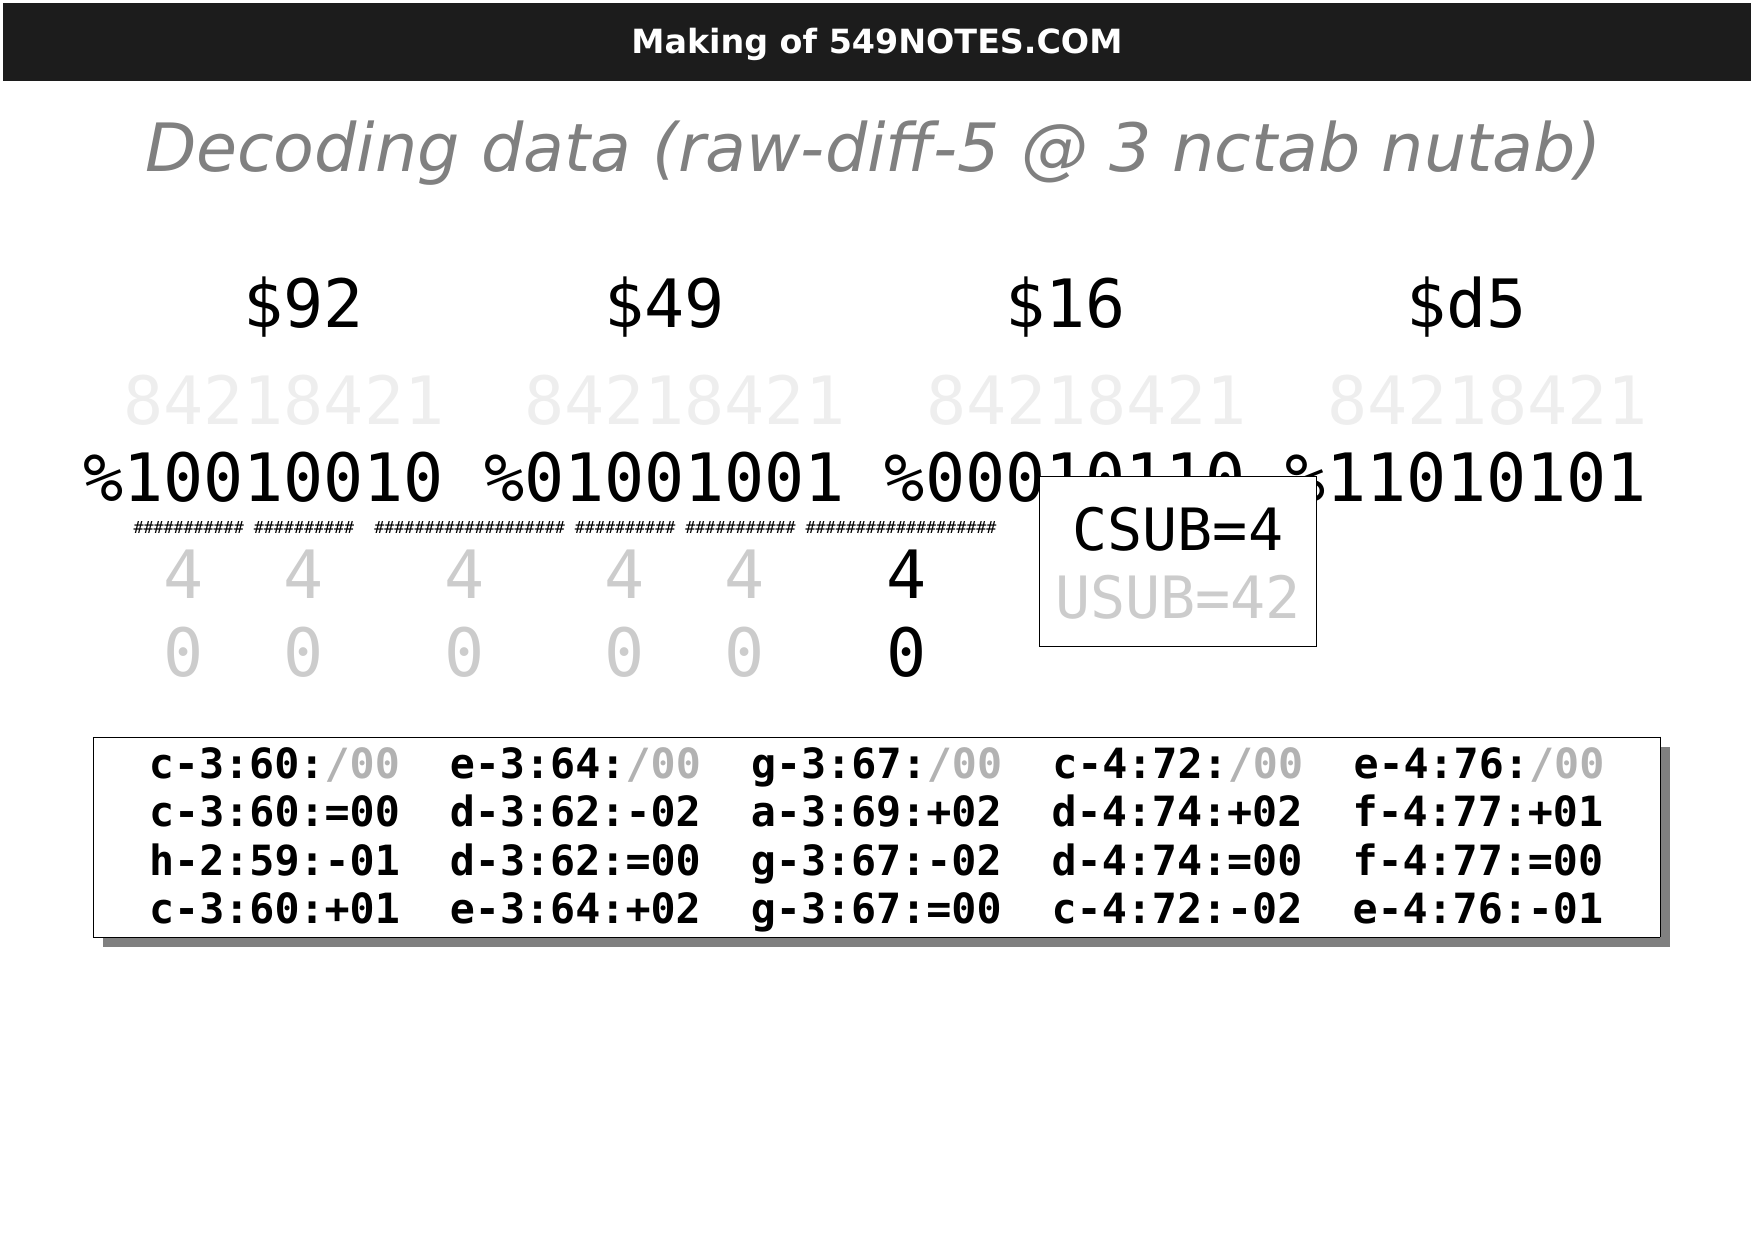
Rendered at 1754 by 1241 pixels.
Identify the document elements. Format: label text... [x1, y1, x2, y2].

text ########### ########## ################### ########## ########### ################### [3, 517, 1039, 537]
text [1317, 537, 1751, 614]
text 84218421 84218421 84218421 84218421 [3, 362, 1751, 440]
table_header c-3:60:/00 e-3:64:/00 g-3:67:/00 c-4:72:/00 e-4:76:/00 c-3:60:=00 d-3:62:-02 a-3:69:+02 d-4:74:+02 f-4:77:+01 h-2:59:-01 d-3:62:=00 g-3:67:-02 d-4:74:=00 f-4:77:=00 c-3:60:+01 e-3:64:+02 g-3:67:=00 c-4:72:-02 e-4:76:-01 [87, 731, 1676, 953]
text %10010010 %01001001 %00010110 %11010101 [3, 440, 1751, 517]
text 0 0 0 0 0 0 [3, 614, 1751, 692]
text [1317, 517, 1751, 537]
text 4 4 4 4 4 4 [3, 537, 1039, 614]
text $92 $49 $16 $d5 [3, 265, 1751, 343]
text Decoding data (raw-diff-5 @ 3 nctab nutab) [3, 110, 1751, 188]
